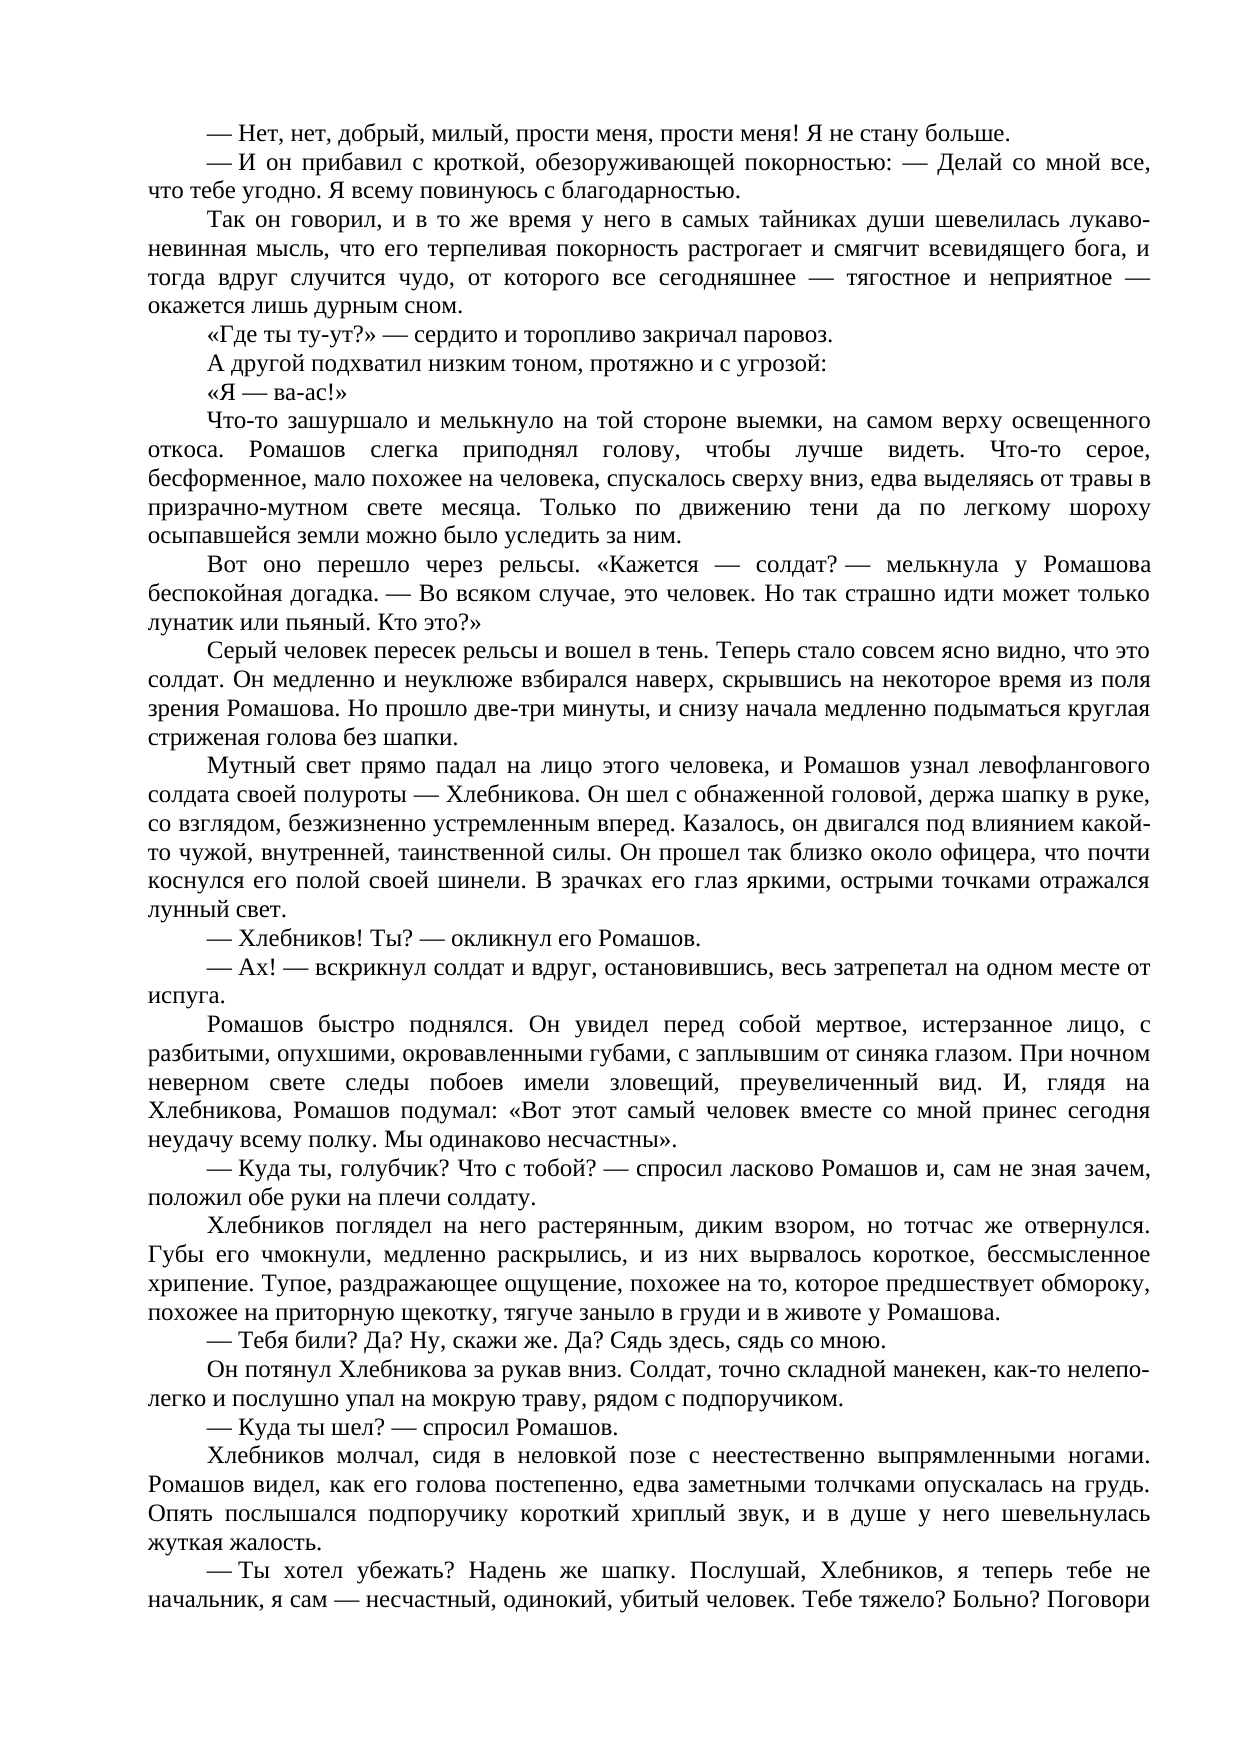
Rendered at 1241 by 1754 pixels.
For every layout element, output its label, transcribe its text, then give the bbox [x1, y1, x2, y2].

text Что-то зашуршало и мелькнуло на той стороне выемки, на самом верху освещенного откоса. Ромашов слегка приподнял голову, чтобы лучше видеть. Что-то серое, бесформенное, мало похожее на человека, спускалось сверху вниз, едва выделяясь от травы в призрачно-мутном свете месяца. Только по движению тени да по легкому шороху осыпавшейся земли можно было уследить за ним. [148, 406, 1152, 549]
text А другой подхватил низким тоном, протяжно и с угрозой: [148, 348, 1152, 377]
text Мутный свет прямо падал на лицо этого человека, и Ромашов узнал левофлангового солдата своей полуроты — Хлебникова. Он шел с обнаженной головой, держа шапку в руке, со взглядом, безжизненно устремленным вперед. Казалось, он двигался под влиянием какой-то чужой, внутренней, таинственной силы. Он прошел так близко около офицера, что почти коснулся его полой своей шинели. В зрачках его глаз яркими, острыми точками отражался лунный свет. [148, 751, 1152, 923]
text — Хлебников! Ты? — окликнул его Ромашов. [148, 923, 1152, 952]
text Хлебников поглядел на него растерянным, диким взором, но тотчас же отвернулся. Губы его чмокнули, медленно раскрылись, и из них вырвалось короткое, бессмысленное хрипение. Тупое, раздражающее ощущение, похожее на то, которое предшествует обмороку, похожее на приторную щекотку, тягуче заныло в груди и в животе у Ромашова. [148, 1211, 1152, 1326]
text Серый человек пересек рельсы и вошел в тень. Теперь стало совсем ясно видно, что это солдат. Он медленно и неуклюже взбирался наверх, скрывшись на некоторое время из поля зрения Ромашова. Но прошло две-три минуты, и снизу начала медленно подыматься круглая стриженая голова без шапки. [148, 636, 1152, 751]
text — Куда ты, голубчик? Что с тобой? — спросил ласково Ромашов и, сам не зная зачем, положил обе руки на плечи солдату. [148, 1153, 1152, 1211]
text — Нет, нет, добрый, милый, прости меня, прости меня! Я не стану больше. [148, 118, 1152, 147]
text Хлебников молчал, сидя в неловкой позе с неестественно выпрямленными ногами. Ромашов видел, как его голова постепенно, едва заметными толчками опускалась на грудь. Опять послышался подпоручику короткий хриплый звук, и в душе у него шевельнулась жуткая жалость. [148, 1441, 1152, 1556]
text Так он говорил, и в то же время у него в самых тайниках души шевелилась лукаво-невинная мысль, что его терпеливая покорность растрогает и смягчит всевидящего бога, и тогда вдруг случится чудо, от которого все сегодняшнее — тягостное и неприятное — окажется лишь дурным сном. [148, 204, 1152, 319]
text «Я — ва-ас!» [148, 377, 1152, 406]
text — Ты хотел убежать? Надень же шапку. Послушай, Хлебников, я теперь тебе не начальник, я сам — несчастный, одинокий, убитый человек. Тебе тяжело? Больно? Поговори [148, 1556, 1152, 1613]
text — Ах! — вскрикнул солдат и вдруг, остановившись, весь затрепетал на одном месте от испуга. [148, 952, 1152, 1009]
text Ромашов быстро поднялся. Он увидел перед собой мертвое, истерзанное лицо, с разбитыми, опухшими, окровавленными губами, с заплывшим от синяка глазом. При ночном неверном свете следы побоев имели зловещий, преувеличенный вид. И, глядя на Хлебникова, Ромашов подумал: «Вот этот самый человек вместе со мной принес сегодня неудачу всему полку. Мы одинаково несчастны». [148, 1009, 1152, 1153]
text — И он прибавил с кроткой, обезоруживающей покорностью: — Делай со мной все, что тебе угодно. Я всему повинуюсь с благодарностью. [148, 147, 1152, 204]
text Вот оно перешло через рельсы. «Кажется — солдат? — мелькнула у Ромашова беспокойная догадка. — Во всяком случае, это человек. Но так страшно идти может только лунатик или пьяный. Кто это?» [148, 549, 1152, 636]
text — Тебя били? Да? Ну, скажи же. Да? Сядь здесь, сядь со мною. [148, 1326, 1152, 1354]
text — Куда ты шел? — спросил Ромашов. [148, 1412, 1152, 1441]
text «Где ты ту-ут?» — сердито и торопливо закричал паровоз. [148, 319, 1152, 348]
text Он потянул Хлебникова за рукав вниз. Солдат, точно складной манекен, как-то нелепо-легко и послушно упал на мокрую траву, рядом с подпоручиком. [148, 1354, 1152, 1412]
